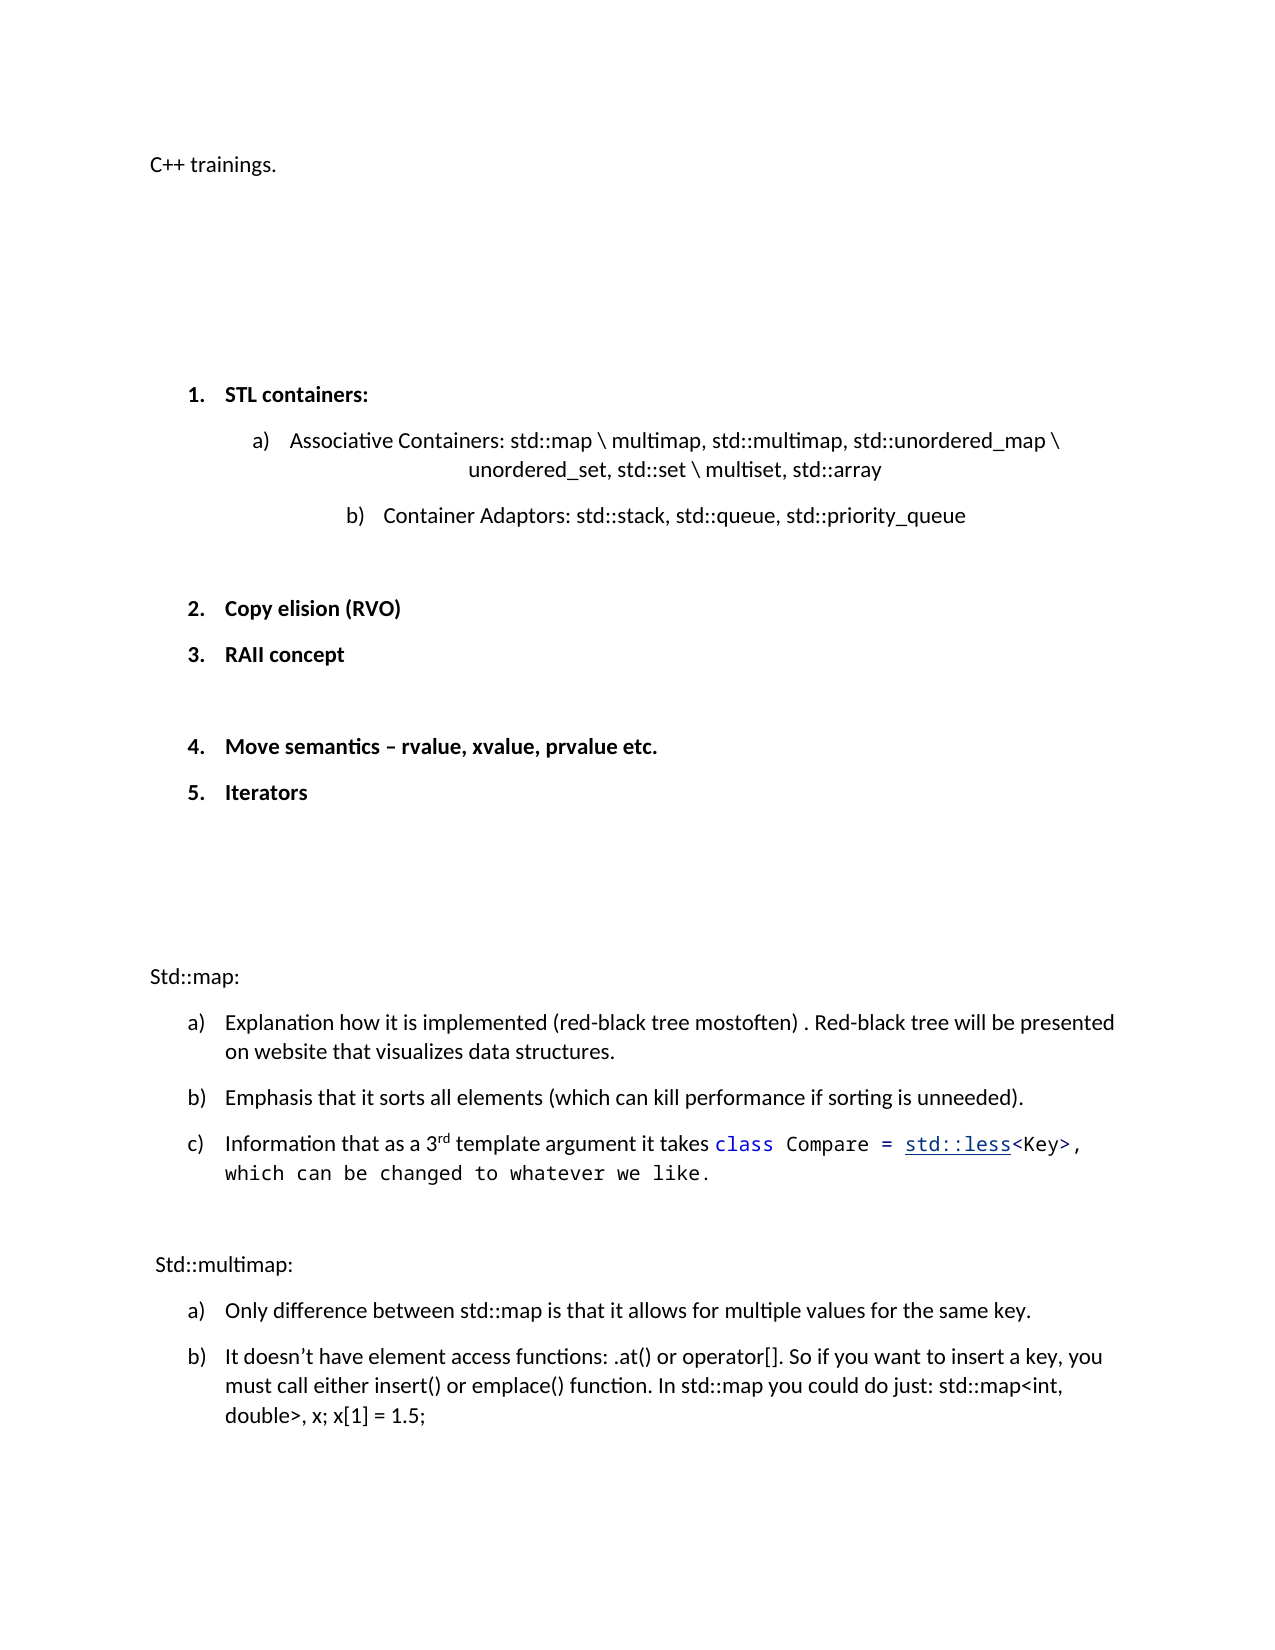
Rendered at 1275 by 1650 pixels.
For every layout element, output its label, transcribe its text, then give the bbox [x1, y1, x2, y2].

list Emphasis that it sorts all elements (which can kill performance if sorting is unneeded). [187, 1083, 1125, 1112]
list Only difference between std::map is that it allows for multiple values for the same key. [187, 1296, 1125, 1324]
text C++ trainings. [150, 150, 1125, 178]
list STL containers: [187, 380, 1125, 408]
text Std::map: [150, 962, 1125, 990]
list Information that as a 3rd template argument it takes class Compare = std::less<Key>, which can be changed to whatever we like. [187, 1129, 1125, 1186]
list Container Adaptors: std::stack, std::queue, std::priority_queue [187, 502, 1125, 530]
list Iterators [187, 778, 1125, 806]
list Copy elision (RVO) [187, 594, 1125, 622]
list Move semantics – rvalue, xvalue, prvalue etc. [187, 732, 1125, 760]
list RAII concept [187, 640, 1125, 668]
list Associative Containers: std::map \ multimap, std::multimap, std::unordered_map \ unordered_set, std::set \ multiset, std::array [187, 426, 1125, 484]
list It doesn’t have element access functions: .at() or operator[]. So if you want to insert a key, you must call either insert() or emplace() function. In std::map you could do just: std::map<int, double>, x; x[1] = 1.5; [187, 1342, 1125, 1429]
list Explanation how it is implemented (red-black tree mostoften) . Red-black tree will be presented on website that visualizes data structures. [187, 1008, 1125, 1066]
text Std::multimap: [150, 1250, 1125, 1278]
